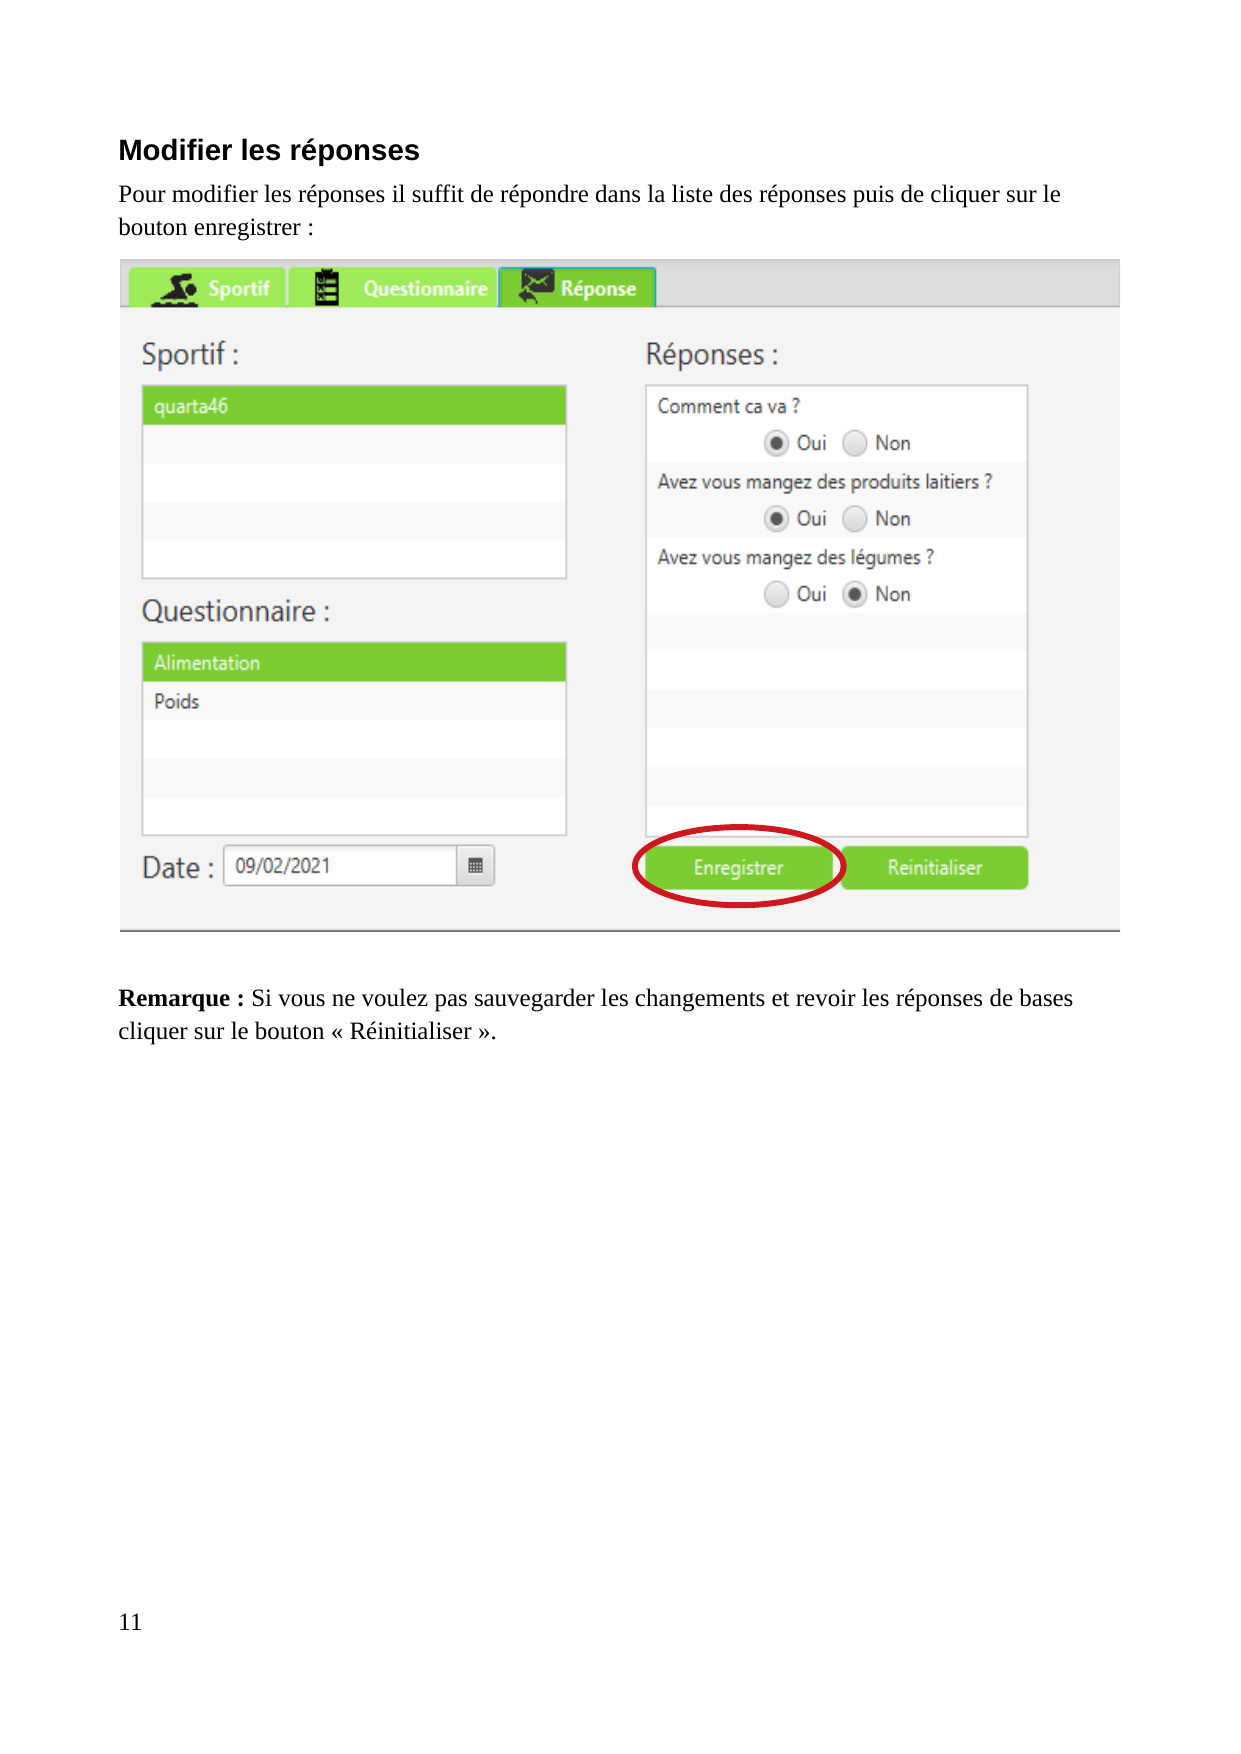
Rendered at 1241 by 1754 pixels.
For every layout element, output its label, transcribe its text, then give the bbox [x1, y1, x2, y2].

text Pour modifier les réponses il suffit de répondre dans la liste des réponses puis de cliquer sur le bouton enregistrer : [118, 179, 1122, 241]
picture [120, 259, 1121, 932]
text Remarque : Si vous ne voulez pas sauvegarder les changements et revoir les réponses de bases cliquer sur le bouton « Réinitialiser ». [118, 983, 1122, 1045]
subtitle Modifier les réponses [118, 133, 1122, 166]
